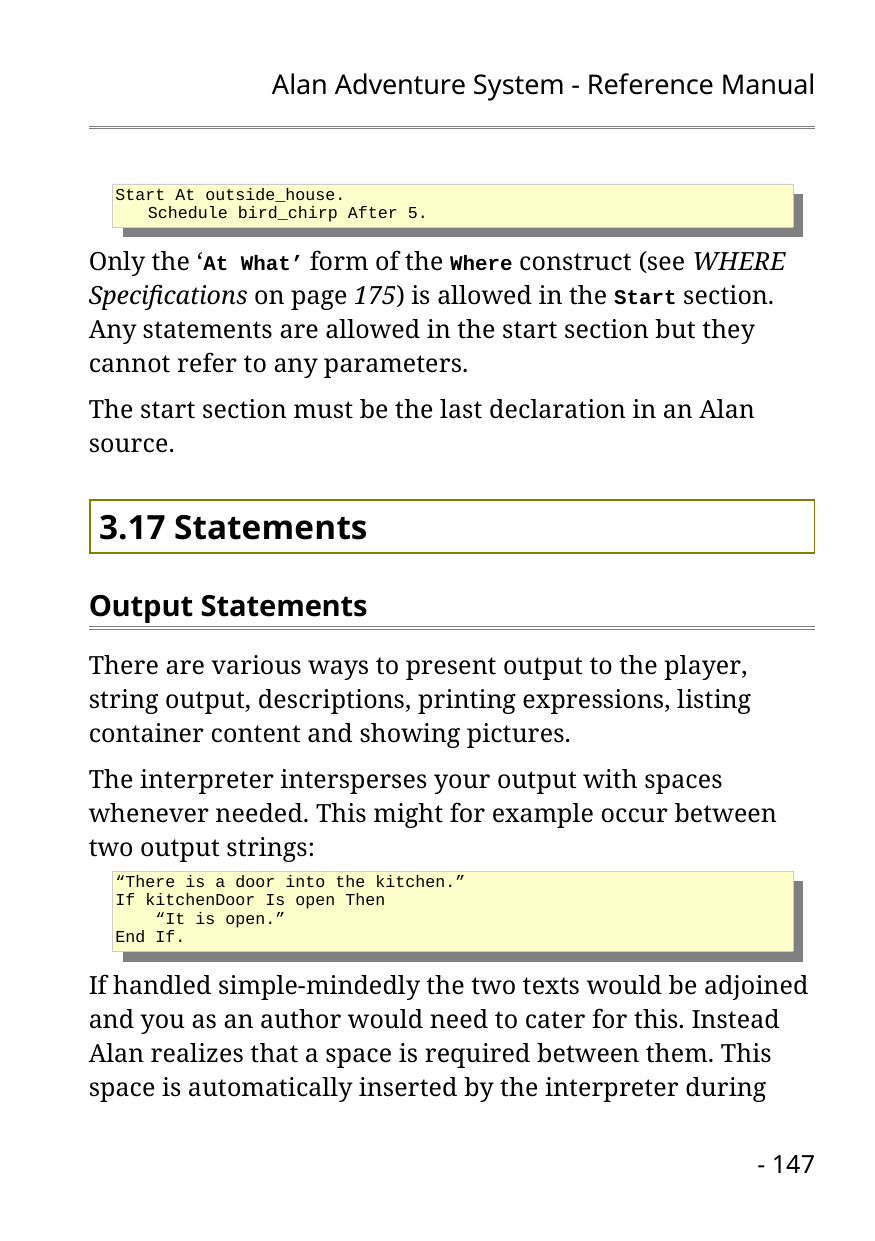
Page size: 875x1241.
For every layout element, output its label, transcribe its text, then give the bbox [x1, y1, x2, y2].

text The interpreter intersperses your output with spaces whenever needed. This might for example occur between two output strings: [88, 762, 815, 864]
text “There is a door into the kitchen.” If kitchenDoor Is open Then “It is open.” End If. [113, 872, 793, 951]
text The start section must be the last declaration in an Alan source. [88, 392, 815, 460]
text Start At outside_house. Schedule bird_chirp After 5. [113, 185, 793, 227]
subtitle Statements [91, 501, 814, 552]
subtitle Output Statements [88, 585, 815, 629]
text There are various ways to present output to the player, string output, descriptions, printing expressions, listing container content and showing pictures. [88, 648, 815, 749]
text Only the ‘At What’ form of the Where construct (see WHERE Specifications on page 138) is allowed in the Start section. Any statements are allowed in the start section but they cannot refer to any parameters. [88, 244, 815, 379]
text If handled simple-mindedly the two texts would be adjoined and you as an author would need to cater for this. Instead Alan realizes that a space is required between them. This space is automatically inserted by the interpreter during [88, 968, 815, 1104]
